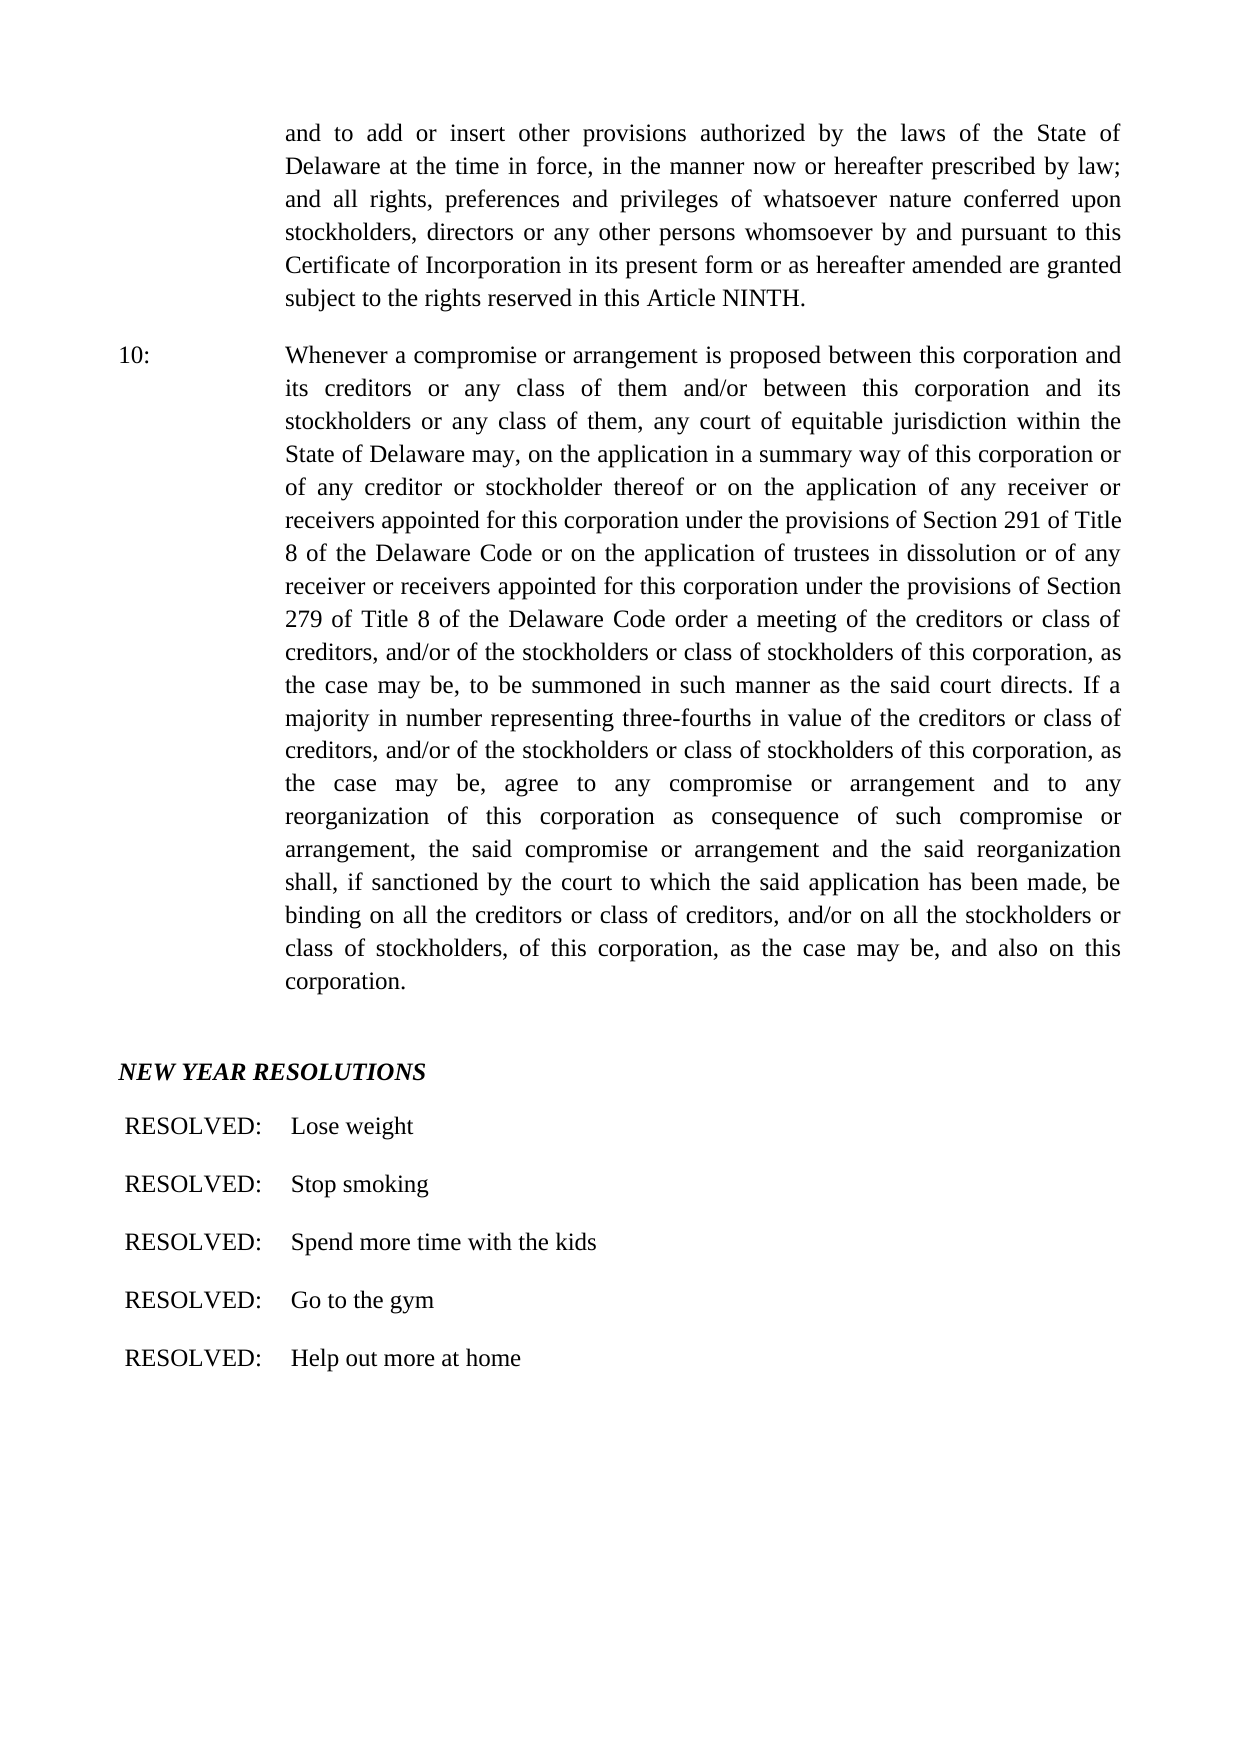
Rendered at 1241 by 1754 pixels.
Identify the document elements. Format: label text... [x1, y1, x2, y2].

list Help out more at home [118, 1343, 1122, 1371]
list Go to the gym [118, 1285, 1122, 1313]
list Lose weight [118, 1111, 1122, 1140]
subtitle NEW YEAR RESOLUTIONS [118, 1057, 1122, 1086]
list Stop smoking [118, 1169, 1122, 1198]
list Whenever a compromise or arrangement is proposed between this corporation and its creditors or any class of them and/or between this corporation and its stockholders or any class of them, any court of equitable jurisdiction within the State of Delaware may, on the application in a summary way of this corporation or of any creditor or stockholder thereof or on the application of any receiver or receivers appointed for this corporation under the provisions of Section 291 of Title 8 of the Delaware Code or on the application of trustees in dissolution or of any receiver or receivers appointed for this corporation under the provisions of Section 279 of Title 8 of the Delaware Code order a meeting of the creditors or class of creditors, and/or of the stockholders or class of stockholders of this corporation, as the case may be, to be summoned in such manner as the said court directs. If a majority in number representing three-fourths in value of the creditors or class of creditors, and/or of the stockholders or class of stockholders of this corporation, as the case may be, agree to any compromise or arrangement and to any reorganization of this corporation as consequence of such compromise or arrangement, the said compromise or arrangement and the said reorganization shall, if sanctioned by the court to which the said application has been made, be binding on all the creditors or class of creditors, and/or on all the stockholders or class of stockholders, of this corporation, as the case may be, and also on this corporation. [118, 341, 1122, 995]
list Spend more time with the kids [118, 1227, 1122, 1256]
list and to add or insert other provisions authorized by the laws of the State of Delaware at the time in force, in the manner now or hereafter prescribed by law; and all rights, preferences and privileges of whatsoever nature conferred upon stockholders, directors or any other persons whomsoever by and pursuant to this Certificate of Incorporation in its present form or as hereafter amended are granted subject to the rights reserved in this Article NINTH. [118, 118, 1122, 311]
